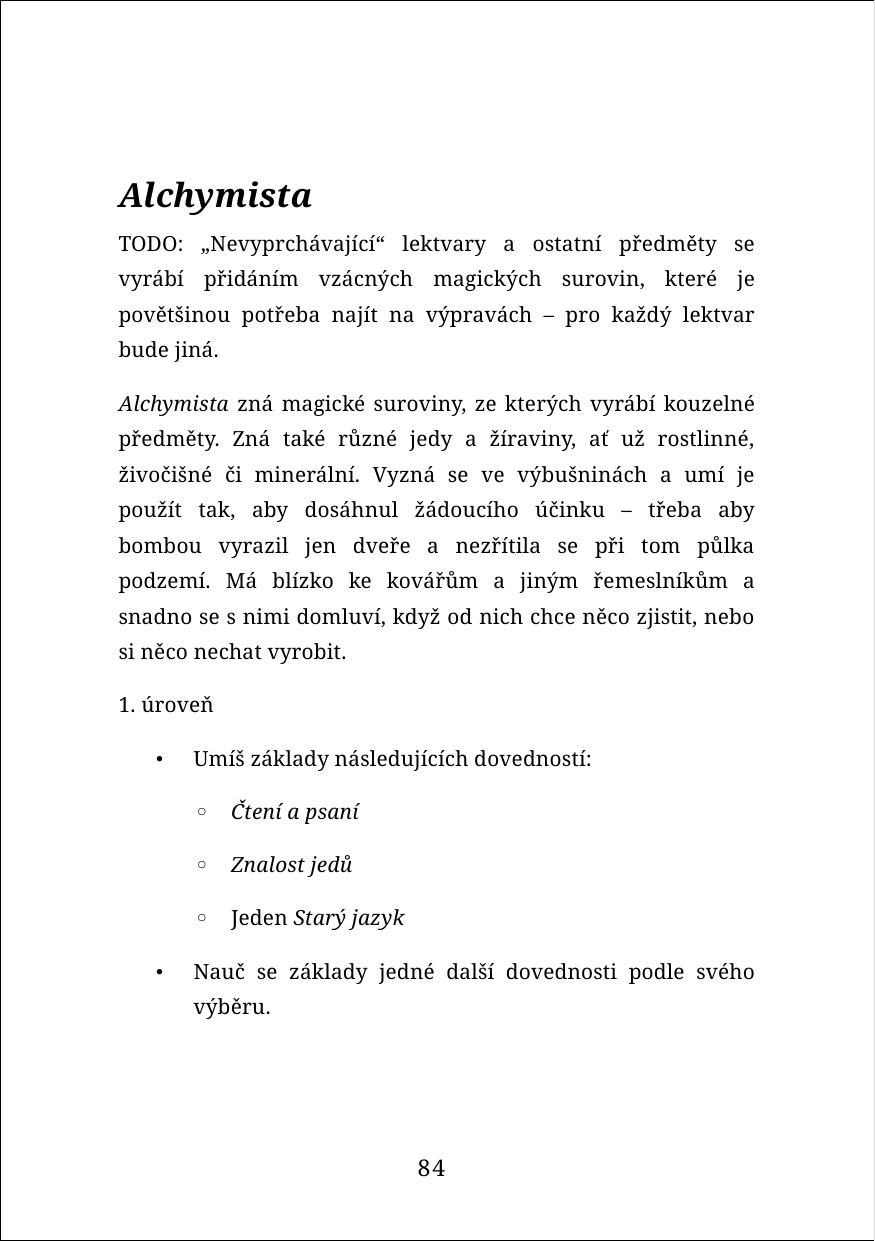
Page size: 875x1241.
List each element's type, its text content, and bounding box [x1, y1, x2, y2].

list Znalost jedů [193, 850, 756, 879]
text TODO: „Nevyprchávající“ lektvary a ostatní předměty se vyrábí přidáním vzácných magických surovin, které je povětšinou potřeba najít na výpravách – pro každý lektvar bude jiná. [118, 229, 756, 364]
list Nauč se základy jedné další dovednosti podle svého výběru. [156, 957, 756, 1021]
subtitle Alchymista [118, 172, 756, 217]
list Čtení a psaní [193, 797, 756, 826]
list Umíš základy následujících dovedností: [156, 744, 756, 772]
text 1. úroveň [118, 691, 756, 719]
list Jeden Starý jazyk [193, 903, 756, 932]
text Alchymista zná magické suroviny, ze kterých vyrábí kouzelné předměty. Zná také různé jedy a žíraviny, ať už rostlinné, živočišné či minerální. Vyzná se ve výbušninách a umí je použít tak, aby dosáhnul žádoucího účinku – třeba aby bombou vyrazil jen dveře a nezřítila se při tom půlka podzemí. Má blízko ke kovářům a jiným řemeslníkům a snadno se s nimi domluví, když od nich chce něco zjistit, nebo si něco nechat vyrobit. [118, 389, 756, 666]
